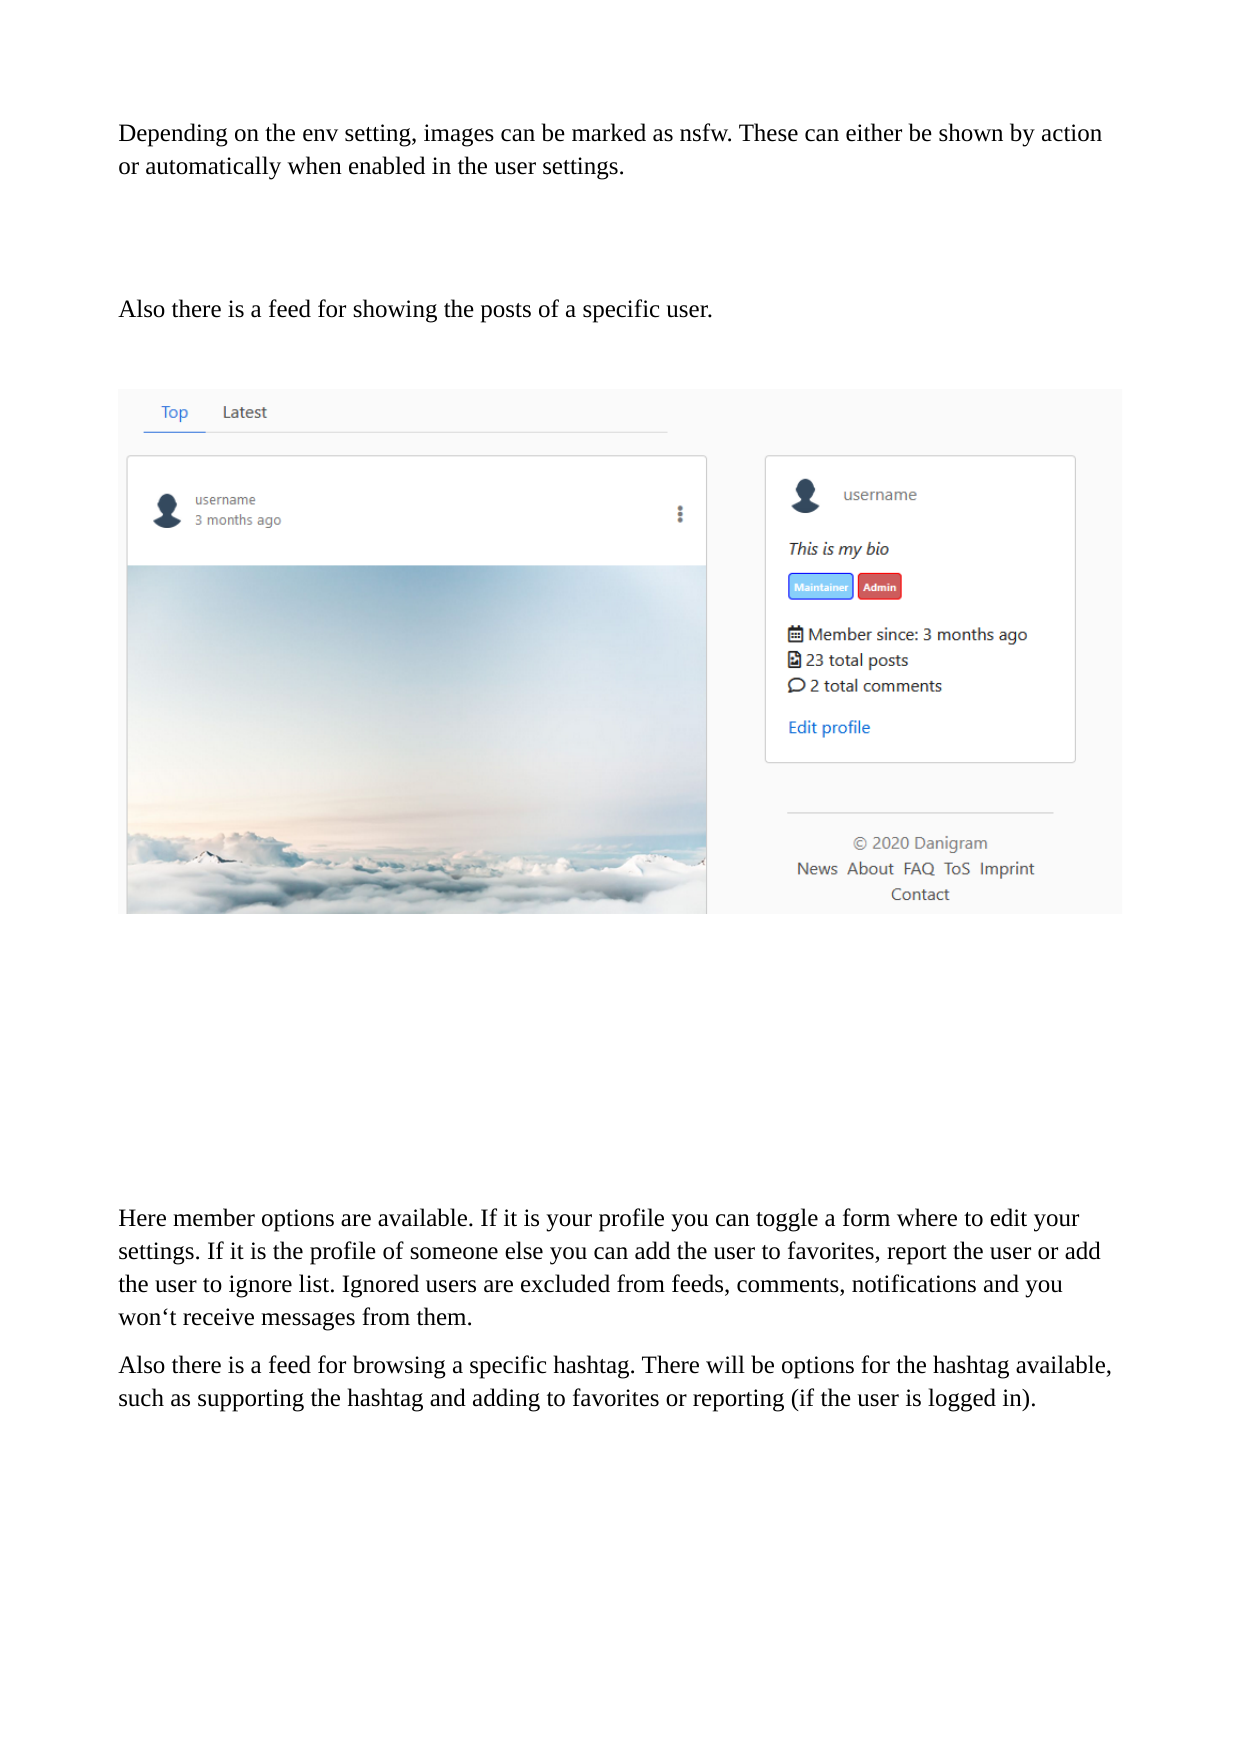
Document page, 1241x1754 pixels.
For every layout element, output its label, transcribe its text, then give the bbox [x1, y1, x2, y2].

text Also there is a feed for showing the posts of a specific user. [118, 294, 1122, 323]
text Also there is a feed for browsing a specific hashtag. There will be options for the hashtag available, such as supporting the hashtag and adding to favorites or reporting (if the user is logged in). [118, 1350, 1122, 1412]
text Here member options are available. If it is your profile you can toggle a form where to edit your settings. If it is the profile of someone else you can add the user to favorites, report the user or add the user to ignore list. Ignored users are excluded from feeds, comments, notifications and you won‘t receive messages from them. [118, 1203, 1122, 1331]
text Depending on the env setting, images can be marked as nsfw. These can either be shown by action or automatically when enabled in the user settings. [118, 118, 1122, 180]
picture [118, 389, 1123, 914]
